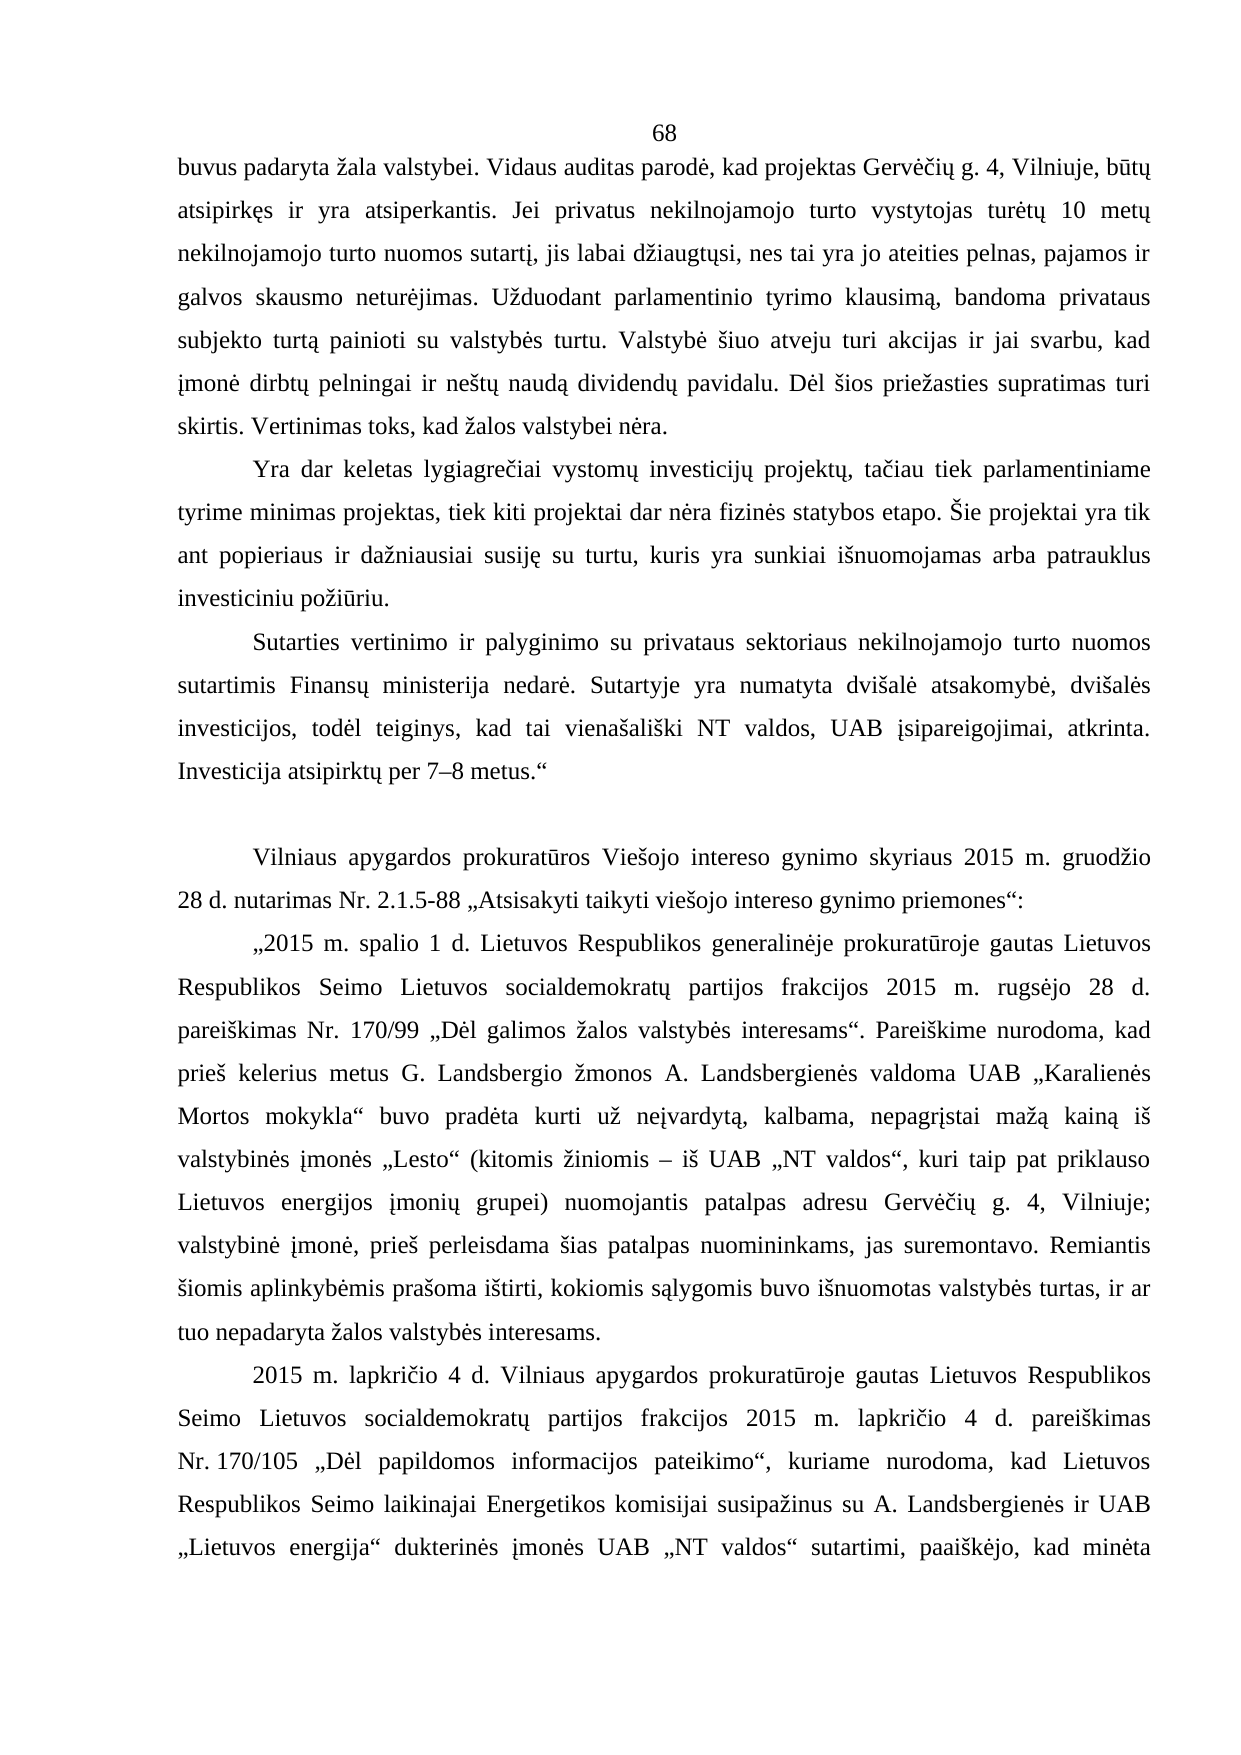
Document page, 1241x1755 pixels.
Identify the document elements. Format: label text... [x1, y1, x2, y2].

text Sutarties vertinimo ir palyginimo su privataus sektoriaus nekilnojamojo turto nuomos sutartimis Finansų ministerija nedarė. Sutartyje yra numatyta dvišalė atsakomybė, dvišalės investicijos, todėl teiginys, kad tai vienašališki NT valdos, UAB įsipareigojimai, atkrinta. Investicija atsipirktų per 7–8 metus.“ [177, 627, 1152, 785]
text Yra dar keletas lygiagrečiai vystomų investicijų projektų, tačiau tiek parlamentiniame tyrime minimas projektas, tiek kiti projektai dar nėra fizinės statybos etapo. Šie projektai yra tik ant popieriaus ir dažniausiai susiję su turtu, kuris yra sunkiai išnuomojamas arba patrauklus investiciniu požiūriu. [177, 454, 1152, 612]
text buvus padaryta žala valstybei. Vidaus auditas parodė, kad projektas Gervėčių g. 4, Vilniuje, būtų atsipirkęs ir yra atsiperkantis. Jei privatus nekilnojamojo turto vystytojas turėtų 10 metų nekilnojamojo turto nuomos sutartį, jis labai džiaugtųsi, nes tai yra jo ateities pelnas, pajamos ir galvos skausmo neturėjimas. Užduodant parlamentinio tyrimo klausimą, bandoma privataus subjekto turtą painioti su valstybės turtu. Valstybė šiuo atveju turi akcijas ir jai svarbu, kad įmonė dirbtų pelningai ir neštų naudą dividendų pavidalu. Dėl šios priežasties supratimas turi skirtis. Vertinimas toks, kad žalos valstybei nėra. [177, 152, 1152, 440]
text 2015 m. lapkričio 4 d. Vilniaus apygardos prokuratūroje gautas Lietuvos Respublikos Seimo Lietuvos socialdemokratų partijos frakcijos 2015 m. lapkričio 4 d. pareiškimas Nr. 170/105 „Dėl papildomos informacijos pateikimo“, kuriame nurodoma, kad Lietuvos Respublikos Seimo laikinajai Energetikos komisijai susipažinus su A. Landsbergienės ir UAB „Lietuvos energija“ dukterinės įmonės UAB „NT valdos“ sutartimi, paaiškėjo, kad minėta [177, 1360, 1152, 1561]
text Vilniaus apygardos prokuratūros Viešojo intereso gynimo skyriaus 2015 m. gruodžio 28 d. nutarimas Nr. 2.1.5-88 „Atsisakyti taikyti viešojo intereso gynimo priemones“: [177, 842, 1152, 914]
text „2015 m. spalio 1 d. Lietuvos Respublikos generalinėje prokuratūroje gautas Lietuvos Respublikos Seimo Lietuvos socialdemokratų partijos frakcijos 2015 m. rugsėjo 28 d. pareiškimas Nr. 170/99 „Dėl galimos žalos valstybės interesams“. Pareiškime nurodoma, kad prieš kelerius metus G. Landsbergio žmonos A. Landsbergienės valdoma UAB „Karalienės Mortos mokykla“ buvo pradėta kurti už neįvardytą, kalbama, nepagrįstai mažą kainą iš valstybinės įmonės „Lesto“ (kitomis žiniomis – iš UAB „NT valdos“, kuri taip pat priklauso Lietuvos energijos įmonių grupei) nuomojantis patalpas adresu Gervėčių g. 4, Vilniuje; valstybinė įmonė, prieš perleisdama šias patalpas nuomininkams, jas suremontavo. Remiantis šiomis aplinkybėmis prašoma ištirti, kokiomis sąlygomis buvo išnuomotas valstybės turtas, ir ar tuo nepadaryta žalos valstybės interesams. [177, 928, 1152, 1345]
